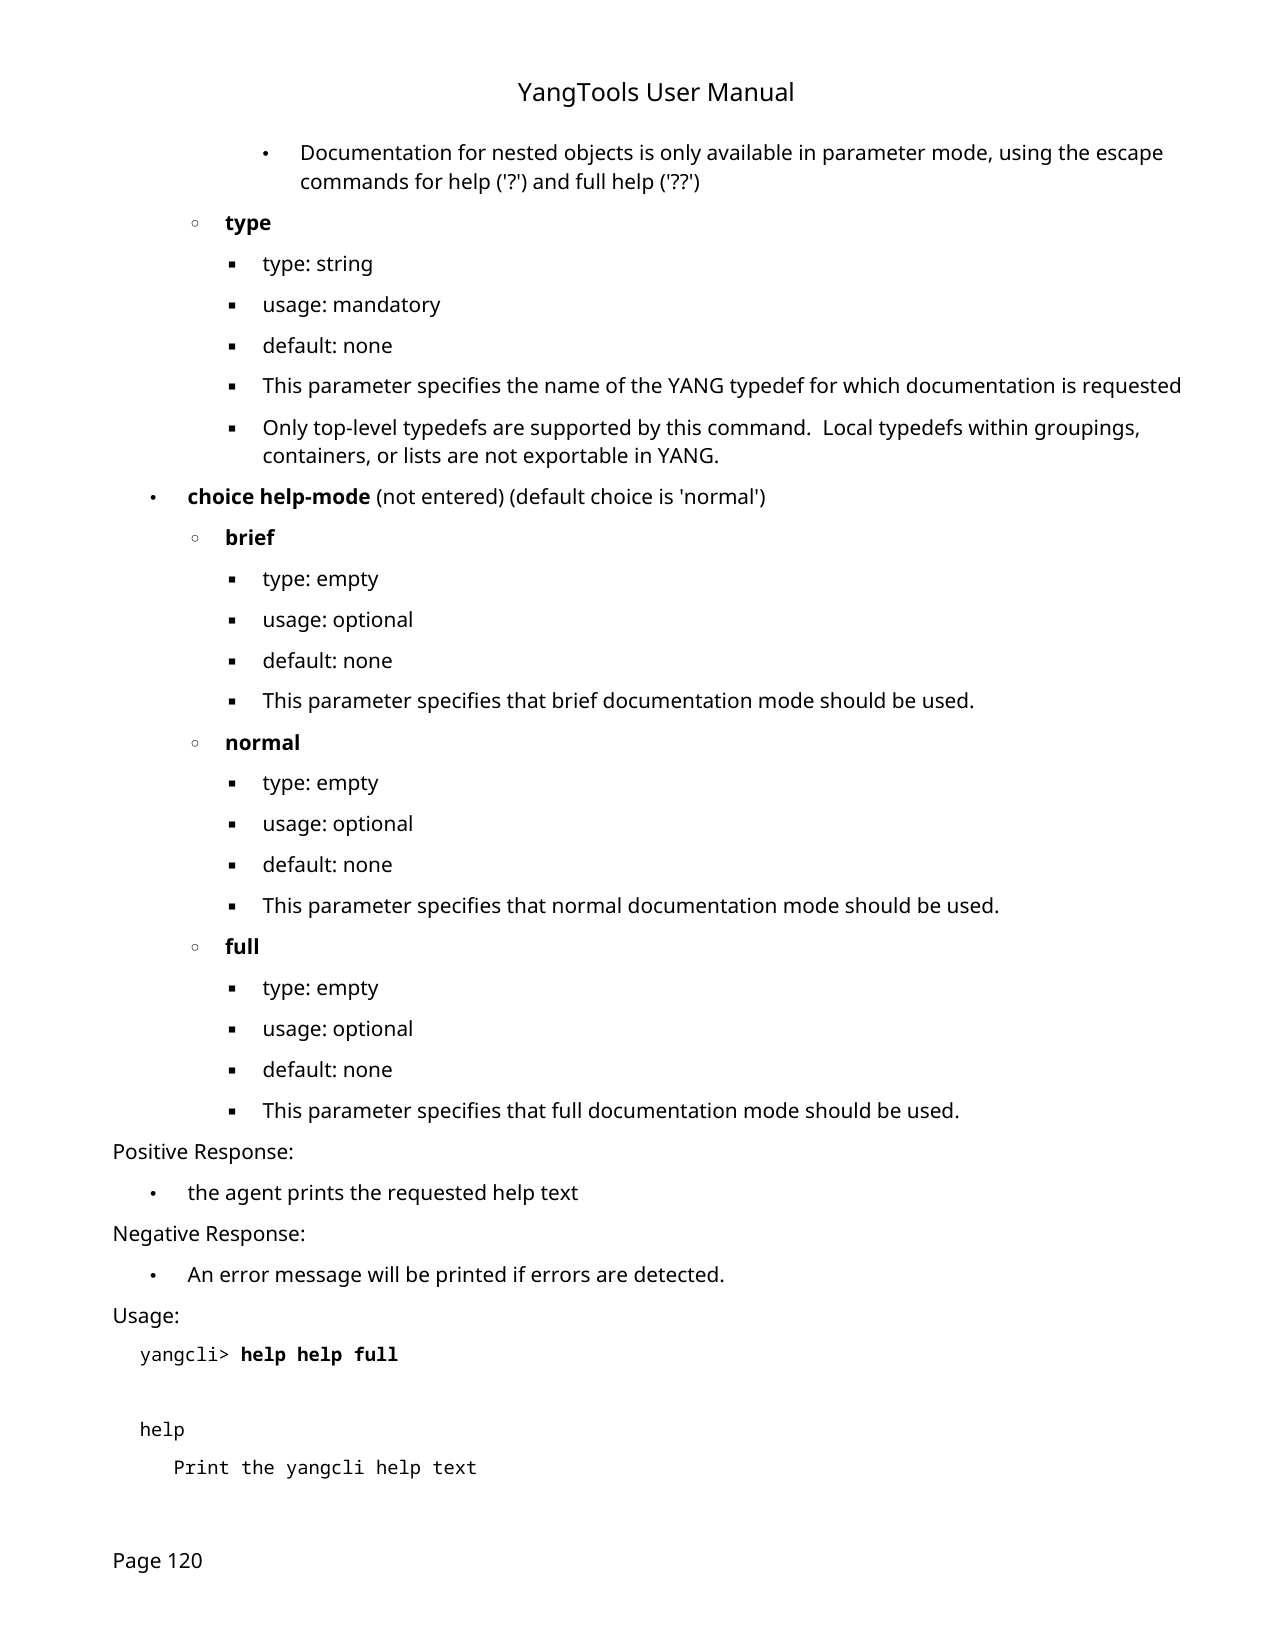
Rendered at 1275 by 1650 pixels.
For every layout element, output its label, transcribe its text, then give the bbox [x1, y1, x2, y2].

list type: empty [225, 973, 1200, 1002]
list usage: mandatory [225, 290, 1200, 318]
text yangcli> help help full [139, 1342, 1200, 1367]
text Print the yangcli help text [139, 1454, 1200, 1480]
list full [187, 932, 1200, 961]
text Positive Response: [112, 1137, 1200, 1165]
list type: string [225, 249, 1200, 277]
list usage: optional [225, 605, 1200, 633]
list type [187, 208, 1200, 236]
text Negative Response: [112, 1219, 1200, 1247]
list This parameter specifies that full documentation mode should be used. [225, 1096, 1200, 1124]
list default: none [225, 1055, 1200, 1083]
list default: none [225, 331, 1200, 359]
list Documentation for nested objects is only available in parameter mode, using the escape commands for help ('?') and full help ('??') [262, 138, 1200, 195]
list This parameter specifies that brief documentation mode should be used. [225, 687, 1200, 715]
list default: none [225, 850, 1200, 879]
list type: empty [225, 768, 1200, 797]
list usage: optional [225, 1014, 1200, 1043]
list the agent prints the requested help text [150, 1178, 1200, 1206]
list default: none [225, 646, 1200, 674]
text help [139, 1417, 1200, 1442]
list brief [187, 523, 1200, 551]
list An error message will be printed if errors are detected. [150, 1260, 1200, 1288]
list Only top-level typedefs are supported by this command. Local typedefs within groupings, containers, or lists are not exportable in YANG. [225, 413, 1200, 469]
list usage: optional [225, 809, 1200, 838]
list This parameter specifies the name of the YANG typedef for which documentation is requested [225, 372, 1200, 400]
list This parameter specifies that normal documentation mode should be used. [225, 891, 1200, 920]
text Usage: [112, 1301, 1200, 1329]
list normal [187, 728, 1200, 756]
list choice help-mode (not entered) (default choice is 'normal') [150, 482, 1200, 510]
list type: empty [225, 564, 1200, 592]
